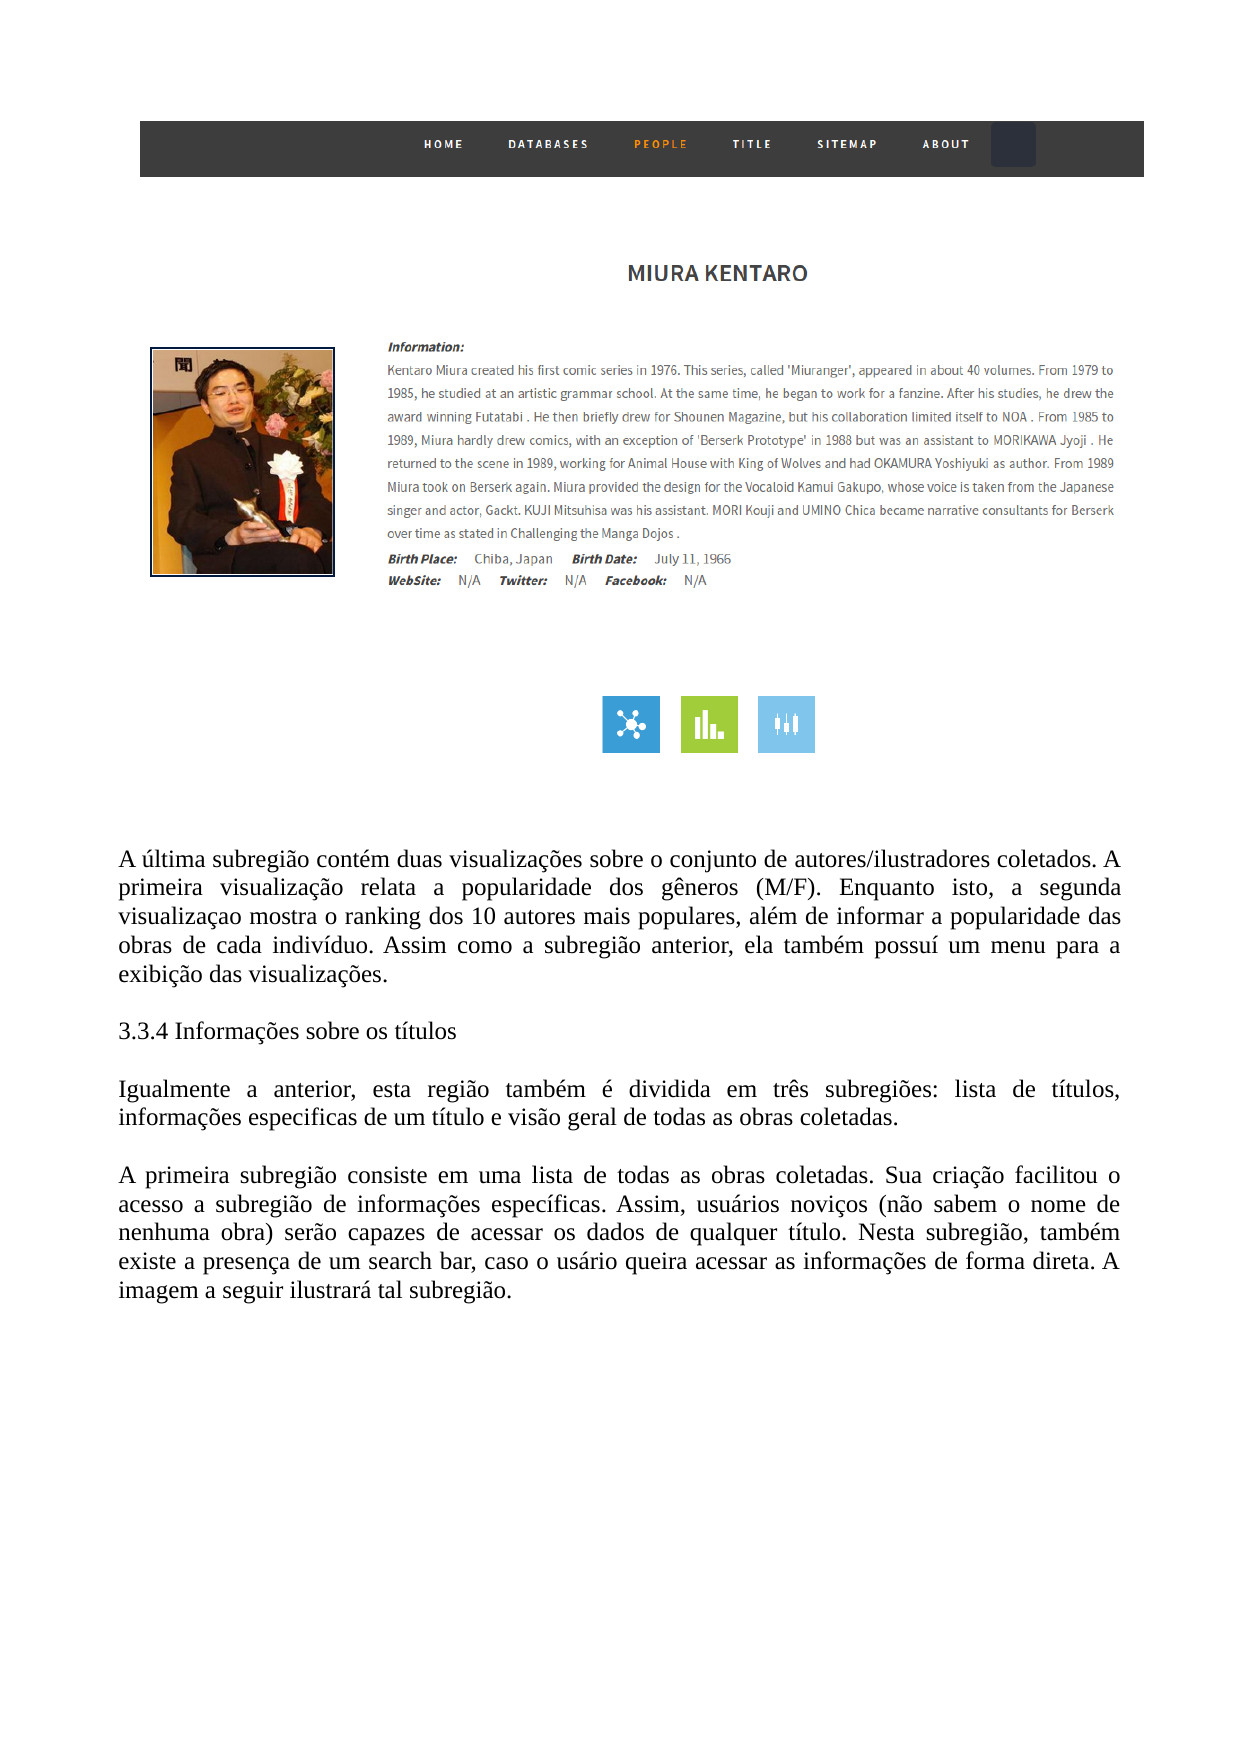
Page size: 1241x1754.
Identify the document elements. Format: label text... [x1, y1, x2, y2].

text A primeira subregião consiste em uma lista de todas as obras coletadas. Sua criação facilitou o acesso a subregião de informações específicas. Assim, usuários noviços (não sabem o nome de nenhuma obra) serão capazes de acessar os dados de qualquer título. Nesta subregião, também existe a presença de um search bar, caso o usário queira acessar as informações de forma direta. A imagem a seguir ilustrará tal subregião. [118, 1160, 1122, 1304]
text 3.3.4 Informações sobre os títulos [118, 1016, 1122, 1045]
text Igualmente a anterior, esta região também é dividida em três subregiões: lista de títulos, informações especificas de um título e visão geral de todas as obras coletadas. [118, 1074, 1122, 1131]
picture [140, 121, 1144, 758]
text A última subregião contém duas visualizações sobre o conjunto de autores/ilustradores coletados. A primeira visualização relata a popularidade dos gêneros (M/F). Enquanto isto, a segunda visualizaçao mostra o ranking dos 10 autores mais populares, além de informar a popularidade das obras de cada indivíduo. Assim como a subregião anterior, ela também possuí um menu para a exibição das visualizações. [118, 844, 1122, 987]
